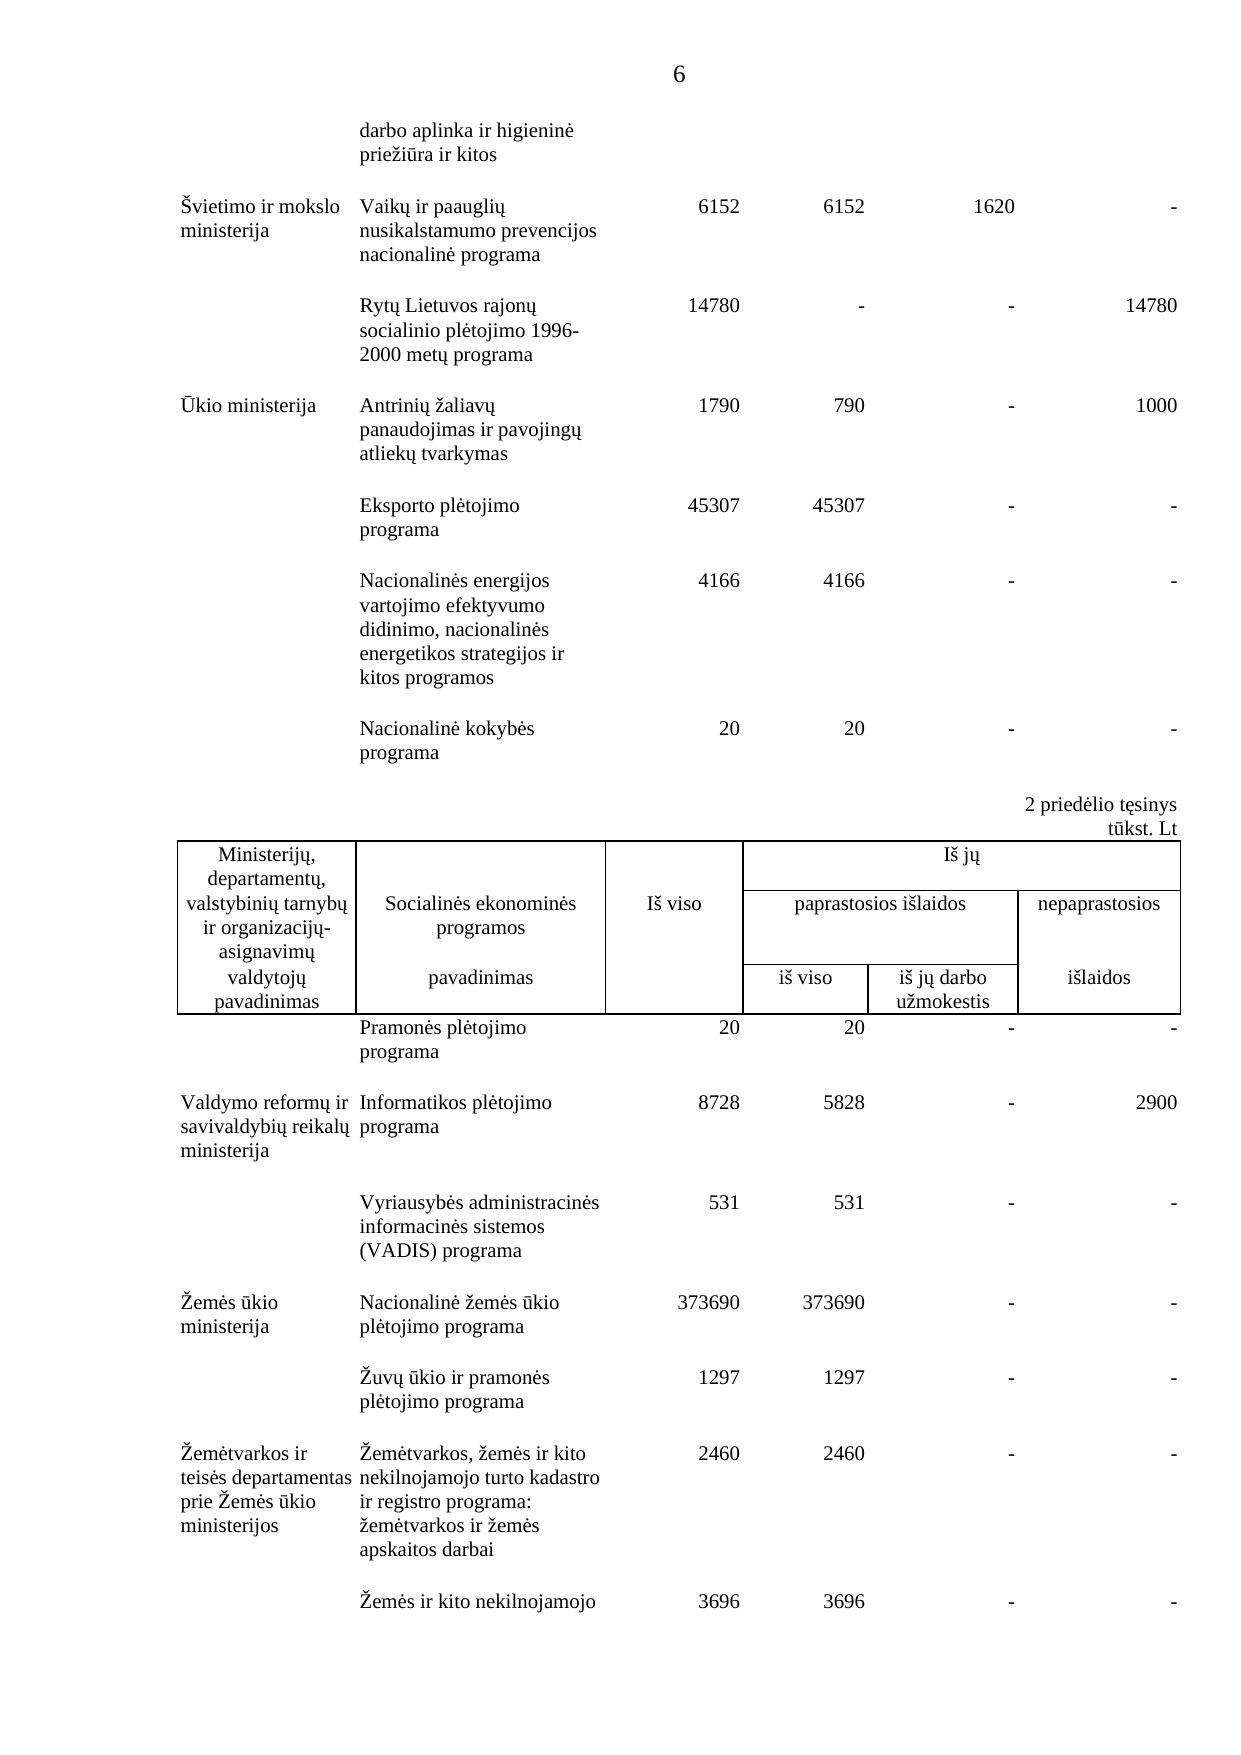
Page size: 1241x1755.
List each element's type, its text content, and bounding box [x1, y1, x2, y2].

table_cell [177, 266, 356, 293]
table_cell [1181, 840, 1240, 890]
table_cell [743, 1163, 868, 1190]
table_cell [868, 465, 1018, 493]
table_cell [177, 166, 356, 194]
table_cell [868, 266, 1018, 293]
table_cell 4166 [743, 569, 868, 689]
table_cell Vaikų ir paauglių nusikalstamumo prevencijos nacionalinė programa [356, 194, 605, 266]
table_cell [1180, 266, 1240, 293]
table_cell Rytų Lietuvos rajonų socialinio plėtojimo 1996-2000 metų programa [356, 294, 605, 366]
table_cell [1018, 1163, 1180, 1190]
table_cell [605, 689, 743, 716]
table_cell [356, 1063, 605, 1090]
table_cell 1790 [605, 393, 743, 465]
table_cell - [1018, 1190, 1180, 1262]
table_cell [605, 764, 743, 792]
table_cell 1000 [1018, 393, 1180, 465]
table_cell [605, 1262, 743, 1290]
table_cell [743, 689, 868, 716]
table_cell [1180, 393, 1240, 465]
table_cell [356, 764, 605, 792]
table_cell 2 priedėlio tęsinys tūkst. Lt [177, 792, 1180, 840]
table_cell [1180, 1262, 1240, 1290]
table_cell [1180, 1589, 1240, 1616]
table_cell [743, 1338, 868, 1365]
table_cell [177, 1589, 356, 1616]
table_cell [1180, 716, 1240, 764]
table_cell [1180, 366, 1240, 393]
table_cell [356, 465, 605, 493]
table_cell [356, 166, 605, 194]
table_cell Žemės ūkio ministerija [177, 1290, 356, 1338]
table_cell Eksporto plėtojimo programa [356, 493, 605, 541]
table_cell - [1018, 194, 1180, 266]
table_cell - [868, 1365, 1018, 1413]
table_cell 20 [605, 716, 743, 764]
table_cell 14780 [1018, 294, 1180, 366]
table_cell - [868, 1090, 1018, 1162]
table_cell 20 [605, 1015, 743, 1063]
table_cell [868, 118, 1018, 166]
table_cell paprastosios išlaidos [744, 891, 1017, 963]
table_cell [1018, 541, 1180, 568]
table_cell [1180, 166, 1240, 194]
table_cell Nacionalinė kokybės programa [356, 716, 605, 764]
table_cell - [868, 1290, 1018, 1338]
table_cell - [743, 294, 868, 366]
table_cell valstybinių tarnybų ir organizacijų-asignavimų [178, 890, 355, 963]
table_cell [177, 118, 356, 166]
table_cell [1180, 1414, 1240, 1441]
table_cell [605, 541, 743, 568]
table_cell [1180, 792, 1240, 840]
table_cell [356, 366, 605, 393]
table_cell [1180, 764, 1240, 792]
table_cell [177, 1414, 356, 1441]
table_cell [743, 1414, 868, 1441]
table_cell [1180, 1338, 1240, 1365]
table_cell Vyriausybės administracinės informacinės sistemos (VADIS) programa [356, 1190, 605, 1262]
table_cell 20 [743, 1015, 868, 1063]
table_cell [177, 493, 356, 541]
table_cell [177, 1338, 356, 1365]
table_cell [177, 294, 356, 366]
table_cell Žuvų ūkio ir pramonės plėtojimo programa [356, 1365, 605, 1413]
table_cell [605, 1063, 743, 1090]
table_cell 2460 [743, 1441, 868, 1561]
table_cell 45307 [605, 493, 743, 541]
table_cell [1180, 294, 1240, 366]
table_cell Žemėtvarkos ir teisės departamentas prie Žemės ūkio ministerijos [177, 1441, 356, 1561]
table_cell [1180, 1561, 1240, 1589]
table_cell - [1018, 1290, 1180, 1338]
table_cell [868, 1163, 1018, 1190]
table_cell - [868, 493, 1018, 541]
table_cell Valdymo reformų ir savivaldybių reikalų ministerija [177, 1090, 356, 1162]
table_cell [1180, 1441, 1240, 1561]
table_cell [1018, 166, 1180, 194]
table_cell 6152 [605, 194, 743, 266]
table_cell 1620 [868, 194, 1018, 266]
table_cell [177, 1063, 356, 1090]
table_cell - [868, 716, 1018, 764]
table_cell [1018, 764, 1180, 792]
table_cell - [868, 1190, 1018, 1262]
table_cell [1018, 465, 1180, 493]
table_cell Informatikos plėtojimo programa [356, 1090, 605, 1162]
table_cell 3696 [743, 1589, 868, 1616]
table_cell - [1018, 1441, 1180, 1561]
table_cell 8728 [605, 1090, 743, 1162]
table_cell [868, 764, 1018, 792]
table_cell [1018, 1063, 1180, 1090]
table_cell Žemės ir kito nekilnojamojo [356, 1589, 605, 1616]
table_cell [606, 964, 742, 1013]
table_cell [868, 166, 1018, 194]
table_cell [177, 764, 356, 792]
table_cell - [868, 1015, 1018, 1063]
table_cell [743, 266, 868, 293]
table_cell išlaidos [1019, 964, 1180, 1013]
table_cell [1180, 493, 1240, 541]
table_cell [1018, 366, 1180, 393]
table_cell Švietimo ir mokslo ministerija [177, 194, 356, 266]
table_cell [605, 366, 743, 393]
table_cell [743, 366, 868, 393]
table_cell [177, 569, 356, 689]
table_cell - [1018, 1365, 1180, 1413]
table_cell [743, 1063, 868, 1090]
table_cell 1297 [743, 1365, 868, 1413]
table_cell Nacionalinė žemės ūkio plėtojimo programa [356, 1290, 605, 1338]
table_cell 4166 [605, 569, 743, 689]
table_cell [743, 764, 868, 792]
table_cell [868, 1414, 1018, 1441]
table_cell 14780 [605, 294, 743, 366]
table_cell 531 [605, 1190, 743, 1262]
table_cell [1180, 194, 1240, 266]
table_cell 5828 [743, 1090, 868, 1162]
table_cell Ministerijų, departamentų, [178, 842, 355, 890]
table_cell [1180, 1013, 1240, 1063]
table_cell Socialinės ekonominės programos [357, 890, 605, 963]
table_cell [868, 541, 1018, 568]
table_cell [1018, 689, 1180, 716]
table_cell [177, 1190, 356, 1262]
table_cell Žemėtvarkos, žemės ir kito nekilnojamojo turto kadastro ir registro programa: žemėtvarkos ir žemės apskaitos darbai [356, 1441, 605, 1561]
table_cell [1180, 1190, 1240, 1262]
table_cell 2460 [605, 1441, 743, 1561]
table_cell [1180, 465, 1240, 493]
table_cell [177, 716, 356, 764]
table_cell [605, 166, 743, 194]
table_cell Ūkio ministerija [177, 393, 356, 465]
table_cell [356, 541, 605, 568]
table_cell iš jų darbo užmokestis [869, 965, 1017, 1013]
table_cell [1018, 118, 1180, 166]
table_cell [868, 1063, 1018, 1090]
table_cell [743, 465, 868, 493]
table_cell [605, 266, 743, 293]
table_cell 2900 [1018, 1090, 1180, 1162]
table_cell valdytojų pavadinimas [178, 964, 355, 1013]
table_cell 20 [743, 716, 868, 764]
table_cell - [1018, 716, 1180, 764]
table_cell [1181, 964, 1240, 1013]
table_cell 531 [743, 1190, 868, 1262]
table_cell [1018, 266, 1180, 293]
table_cell [356, 1338, 605, 1365]
table_cell [605, 1414, 743, 1441]
table_cell Iš viso [606, 890, 742, 963]
table_cell [177, 541, 356, 568]
table_cell [1018, 1414, 1180, 1441]
table_cell - [868, 393, 1018, 465]
table_cell [177, 366, 356, 393]
table_cell [1018, 1561, 1180, 1589]
table_cell [1180, 1063, 1240, 1090]
table_cell [605, 1163, 743, 1190]
table_cell [1180, 118, 1240, 166]
table_cell [356, 1414, 605, 1441]
table_cell - [868, 1441, 1018, 1561]
table_cell - [868, 1589, 1018, 1616]
table_cell [606, 842, 742, 890]
table_cell 1297 [605, 1365, 743, 1413]
table_cell [743, 166, 868, 194]
table_cell Nacionalinės energijos vartojimo efektyvumo didinimo, nacionalinės energetikos strategijos ir kitos programos [356, 569, 605, 689]
table_cell [356, 689, 605, 716]
table_cell [177, 1262, 356, 1290]
table_cell [868, 1338, 1018, 1365]
table_cell [605, 1338, 743, 1365]
table_cell iš viso [744, 965, 867, 1013]
table_cell [743, 1561, 868, 1589]
table_cell - [1018, 569, 1180, 689]
table_cell [605, 465, 743, 493]
table_cell - [868, 569, 1018, 689]
table_cell 373690 [743, 1290, 868, 1338]
table_cell 45307 [743, 493, 868, 541]
table_cell [356, 1561, 605, 1589]
table_cell [743, 1262, 868, 1290]
table_cell - [1018, 1015, 1180, 1063]
table_cell [1180, 1163, 1240, 1190]
table_cell [868, 366, 1018, 393]
table_cell Antrinių žaliavų panaudojimas ir pavojingų atliekų tvarkymas [356, 393, 605, 465]
table_cell [357, 842, 605, 890]
table_cell [743, 541, 868, 568]
table_cell 373690 [605, 1290, 743, 1338]
table_cell nepaprastosios [1019, 891, 1180, 963]
table_cell [743, 118, 868, 166]
table_cell [1180, 541, 1240, 568]
table_cell 3696 [605, 1589, 743, 1616]
table_cell [868, 689, 1018, 716]
table_cell pavadinimas [357, 964, 605, 1013]
table_cell [1180, 1290, 1240, 1338]
table_cell [1180, 689, 1240, 716]
table_cell [356, 1262, 605, 1290]
table_cell [177, 1365, 356, 1413]
table_cell [177, 689, 356, 716]
table_cell [1180, 1090, 1240, 1162]
table_cell Pramonės plėtojimo programa [356, 1015, 605, 1063]
table_cell [1018, 1338, 1180, 1365]
table_cell [1181, 890, 1240, 963]
table_cell 6152 [743, 194, 868, 266]
table_cell Iš jų [744, 842, 1180, 890]
table_cell [177, 465, 356, 493]
table_cell [1180, 1365, 1240, 1413]
table_cell [1018, 1262, 1180, 1290]
table_cell [605, 1561, 743, 1589]
table_cell - [1018, 1589, 1180, 1616]
table_cell [177, 1163, 356, 1190]
table_cell [177, 1561, 356, 1589]
table_cell [1180, 569, 1240, 689]
table_cell [868, 1262, 1018, 1290]
table_cell [868, 1561, 1018, 1589]
table_cell - [1018, 493, 1180, 541]
table_cell [177, 1015, 356, 1063]
table_cell [605, 118, 743, 166]
table_cell 790 [743, 393, 868, 465]
table_cell darbo aplinka ir higieninė priežiūra ir kitos [356, 118, 605, 166]
table_cell [356, 1163, 605, 1190]
table_cell - [868, 294, 1018, 366]
table_cell [356, 266, 605, 293]
